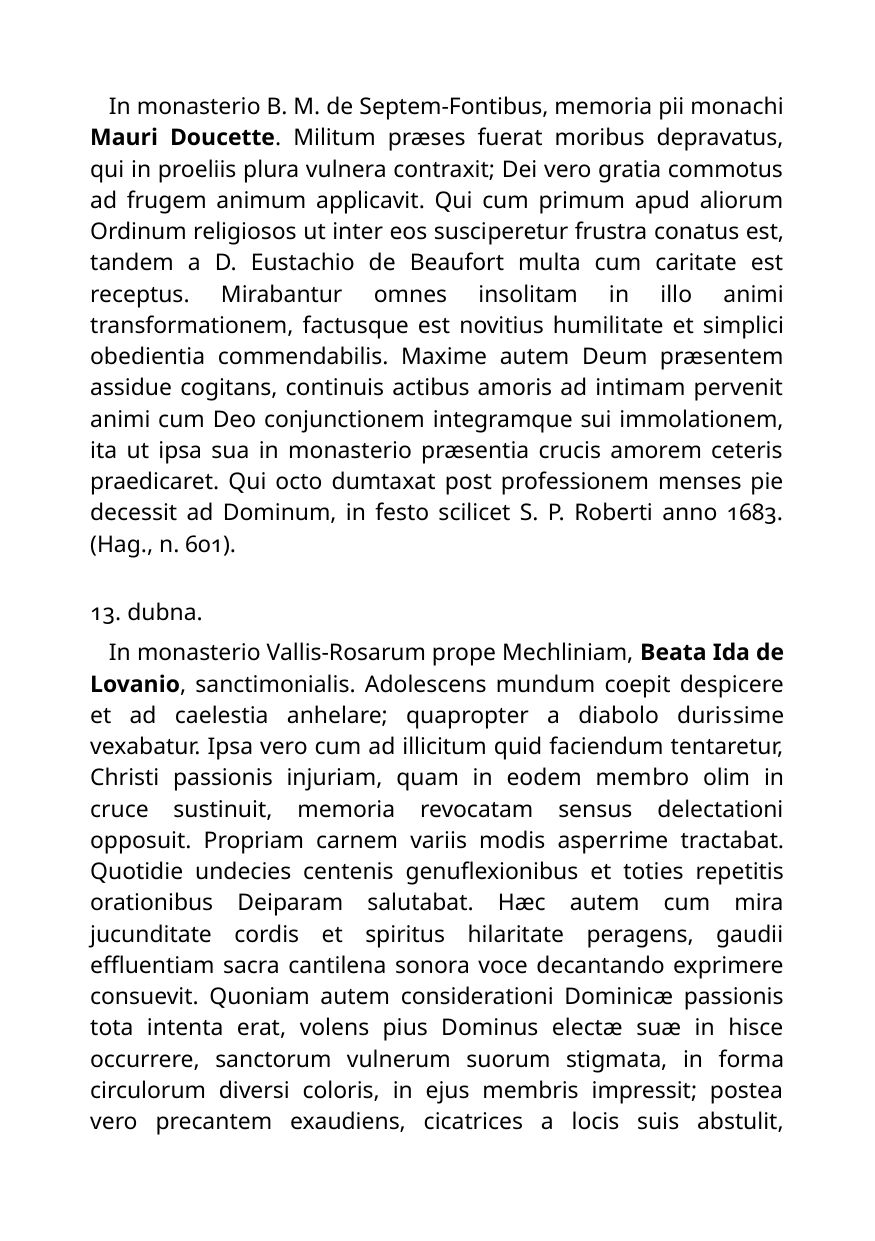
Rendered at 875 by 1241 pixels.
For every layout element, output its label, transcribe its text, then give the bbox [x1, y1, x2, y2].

text 13. dubna. [90, 596, 784, 627]
text In monasterio Vallis-Rosarum prope Mechliniam, Beata Ida de Lovanio, sanctimonialis. Adolescens mundum coepit despicere et ad caelestia anhelare; quapropter a diabolo duris­sime vexabatur. Ipsa vero cum ad illicitum quid faciendum tentaretur, Christi passionis injuriam, quam in eodem mem­bro olim in cruce sustinuit, memoria revocatam sensus delectationi opposuit. Propriam carnem variis modis asper­rime tractabat. Quotidie undecies centenis genuflexionibus et toties repetitis orationibus Deiparam salutabat. Hæc autem cum mira jucunditate cordis et spiritus hilaritate peragens, gaudii effluentiam sacra cantilena sonora voce decantando exprimere consuevit. Quoniam autem considerationi Dominicæ passionis tota intenta erat, volens pius Dominus electæ suæ in hisce occurrere, sanctorum vulnerum suorum stigma­ta, in forma circulorum diversi coloris, in ejus membris impressit; postea vero precantem exaudiens, cicatrices a locis suis abstulit, [90, 636, 784, 1136]
text In monasterio B. M. de Septem-Fontibus, memoria pii monachi Mauri Doucette. Militum præses fuerat moribus depravatus, qui in proeliis plura vulnera contraxit; Dei vero gratia commotus ad frugem animum applicavit. Qui cum primum apud aliorum Ordinum religiosos ut inter eos susci­peretur frustra conatus est, tandem a D. Eustachio de Beaufort multa cum caritate est receptus. Mirabantur omnes insolitam in illo animi transformationem, factusque est novitius humili­tate et simplici obedientia commendabilis. Maxime autem Deum præsentem assidue cogitans, continuis actibus amoris ad intimam pervenit animi cum Deo conjunctionem integramque sui immolationem, ita ut ipsa sua in monasterio præsentia crucis amorem ceteris praedicaret. Qui octo dumtaxat post professionem menses pie decessit ad Dominum, in festo scilicet S. P. Roberti anno 1683. (Hag., n. 601). [90, 90, 784, 559]
